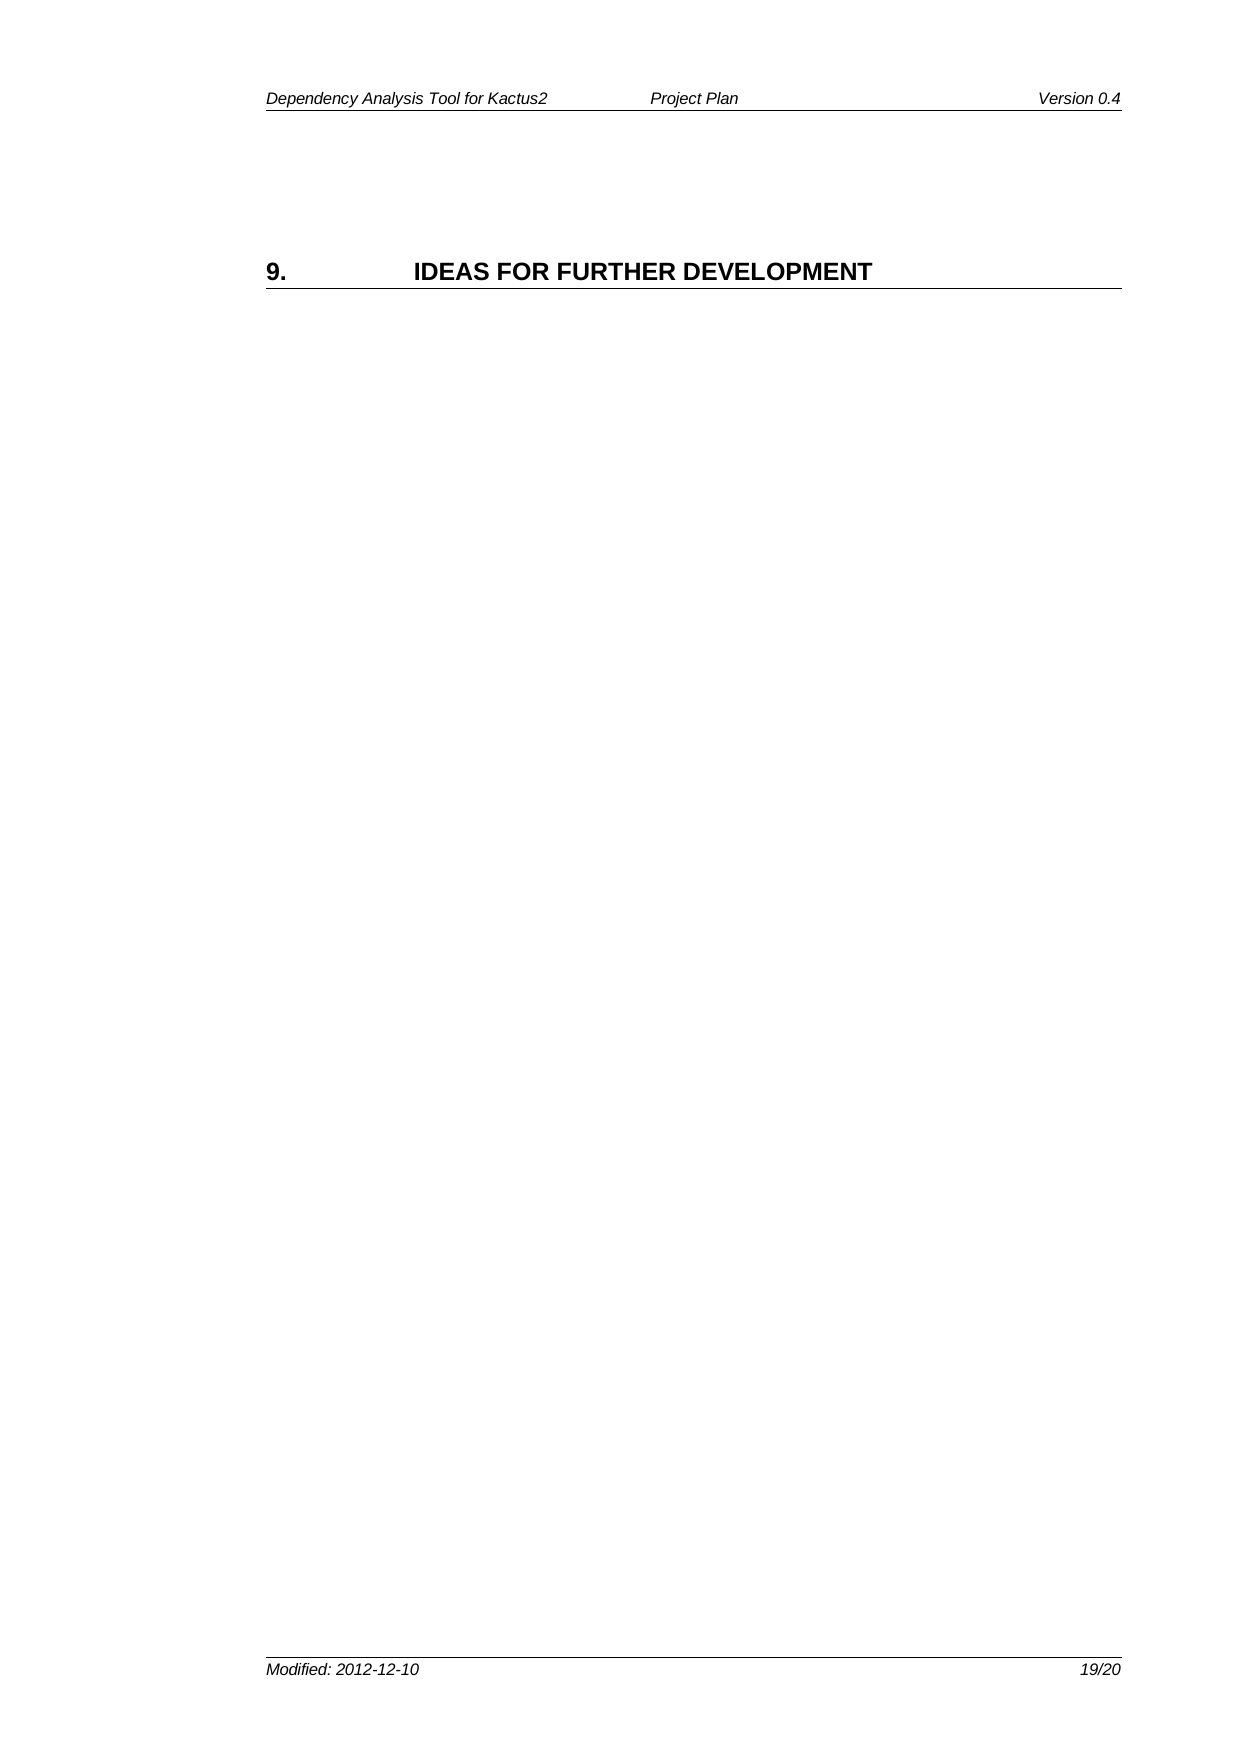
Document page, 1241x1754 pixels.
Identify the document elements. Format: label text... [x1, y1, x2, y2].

subtitle Ideas for Further Development [266, 257, 1122, 288]
